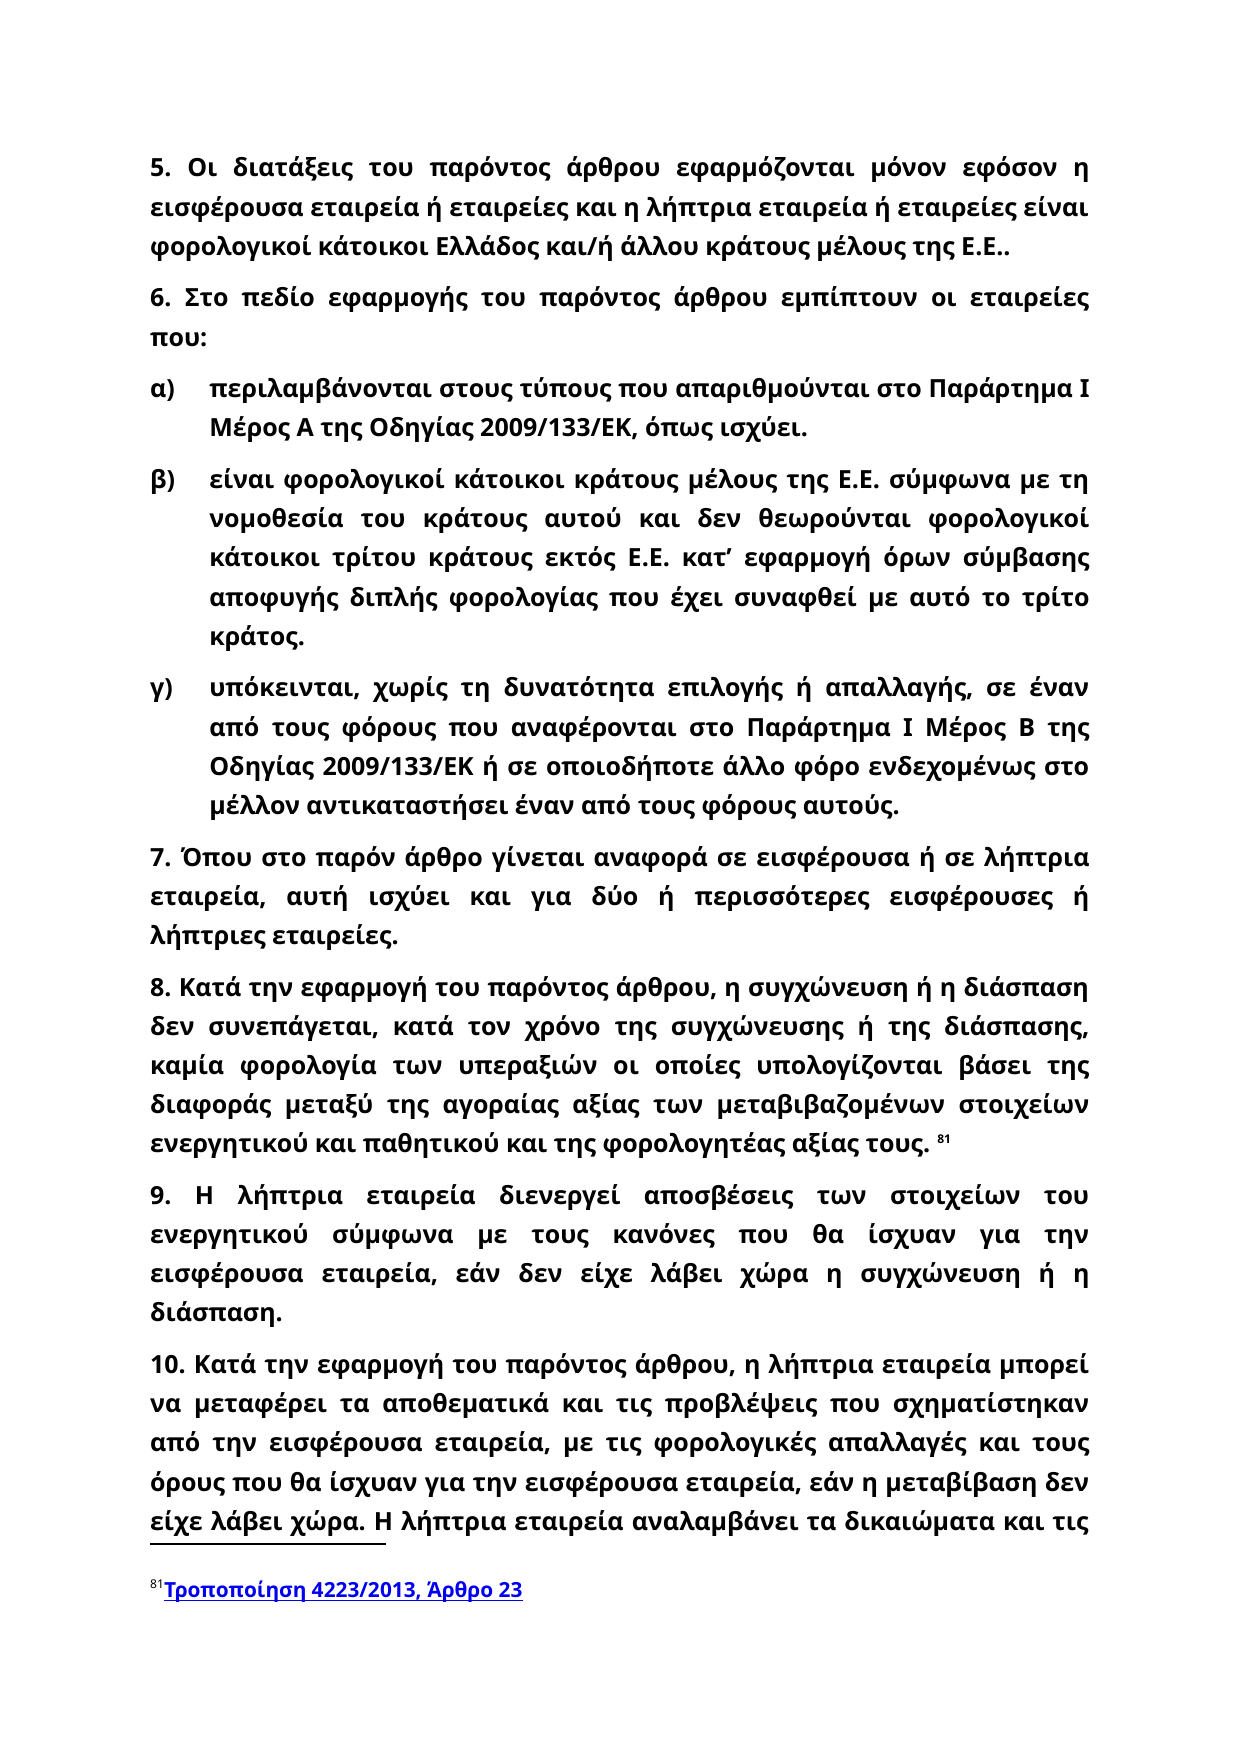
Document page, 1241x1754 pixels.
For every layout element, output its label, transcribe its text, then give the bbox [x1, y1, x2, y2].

text 8. Κατά την εφαρμογή του παρόντος άρθρου, η συγχώνευση ή η διάσπαση δεν συνεπάγεται, κατά τον χρόνο της συγχώνευσης ή της διάσπασης, καμία φορολογία των υπεραξιών οι οποίες υπολογίζονται βάσει της διαφοράς μεταξύ της αγοραίας αξίας των μεταβιβαζομένων στοιχείων ενεργητικού και παθητικού και της φορολογητέας αξίας τους. [150, 969, 1090, 1160]
text Τροποποίηση 4223/2013, Άρθρο 23 [150, 1576, 1090, 1604]
list α) περιλαμβάνονται στους τύπους που απαριθμούνται στο Παράρτημα Ι Μέρος Α της Οδηγίας 2009/133/ΕΚ, όπως ισχύει. [150, 371, 1090, 444]
text 9. Η λήπτρια εταιρεία διενεργεί αποσβέσεις των στοιχείων του ενεργητικού σύμφωνα με τους κανόνες που θα ίσχυαν για την εισφέρουσα εταιρεία, εάν δεν είχε λάβει χώρα η συγχώνευση ή η διάσπαση. [150, 1177, 1090, 1329]
text 10. Κατά την εφαρμογή του παρόντος άρθρου, η λήπτρια εταιρεία μπορεί να μεταφέρει τα αποθεματικά και τις προβλέψεις που σχηματίστηκαν από την εισφέρουσα εταιρεία, με τις φορολογικές απαλλαγές και τους όρους που θα ίσχυαν για την εισφέρουσα εταιρεία, εάν η μεταβίβαση δεν είχε λάβει χώρα. Η λήπτρια εταιρεία αναλαμβάνει τα δικαιώματα και τις [150, 1347, 1090, 1537]
text 6. Στο πεδίο εφαρμογής του παρόντος άρθρου εμπίπτουν οι εταιρείες που: [150, 280, 1090, 353]
list γ) υπόκεινται, χωρίς τη δυνατότητα επιλογής ή απαλλαγής, σε έναν από τους φόρους που αναφέρονται στο Παράρτημα Ι Μέρος Β της Οδηγίας 2009/133/ΕΚ ή σε οποιοδήποτε άλλο φόρο ενδεχομένως στο μέλλον αντικαταστήσει έναν από τους φόρους αυτούς. [150, 670, 1090, 822]
text 7. Όπου στο παρόν άρθρο γίνεται αναφορά σε εισφέρουσα ή σε λήπτρια εταιρεία, αυτή ισχύει και για δύο ή περισσότερες εισφέρουσες ή λήπτριες εταιρείες. [150, 839, 1090, 952]
text 5. Οι διατάξεις του παρόντος άρθρου εφαρμόζονται μόνον εφόσον η εισφέρουσα εταιρεία ή εταιρείες και η λήπτρια εταιρεία ή εταιρείες είναι φορολογικοί κάτοικοι Ελλάδος και/ή άλλου κράτους μέλους της Ε.Ε.. [150, 150, 1090, 262]
list β) είναι φορολογικοί κάτοικοι κράτους μέλους της Ε.Ε. σύμφωνα με τη νομοθεσία του κράτους αυτού και δεν θεωρούνται φορολογικοί κάτοικοι τρίτου κράτους εκτός Ε.Ε. κατ’ εφαρμογή όρων σύμβασης αποφυγής διπλής φορολογίας που έχει συναφθεί με αυτό το τρίτο κράτος. [150, 462, 1090, 652]
